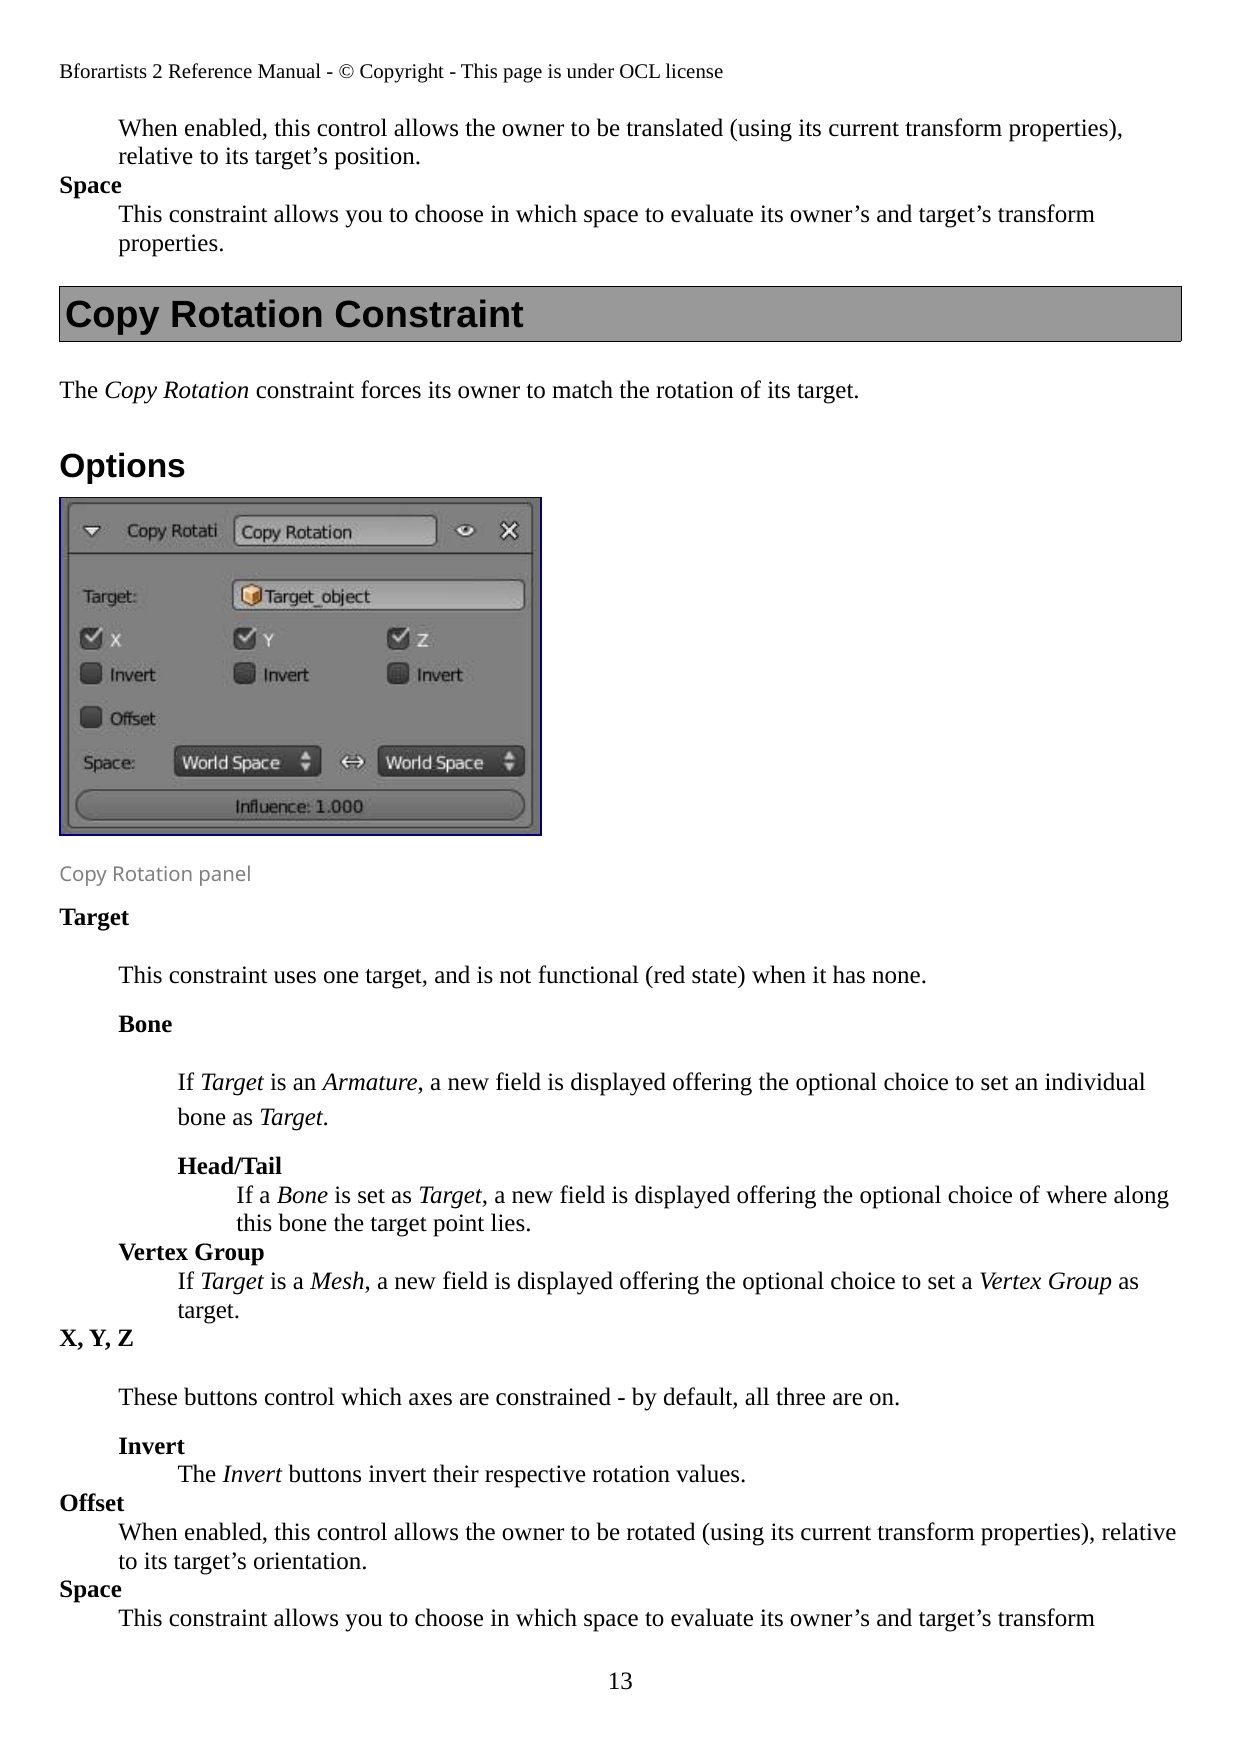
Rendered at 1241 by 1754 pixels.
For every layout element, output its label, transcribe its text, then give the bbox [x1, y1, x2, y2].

list When enabled, this control allows the owner to be rotated (using its current transform properties), relative to its target’s orientation. [118, 1517, 1181, 1574]
subtitle Invert [118, 1431, 1181, 1459]
list This constraint allows you to choose in which space to evaluate its owner’s and target’s transform [118, 1603, 1181, 1632]
subtitle Options [59, 446, 1181, 484]
list If a Bone is set as Target, a new field is displayed offering the optional choice of where along this bone the target point lies. [236, 1180, 1181, 1237]
subtitle X, Y, Z [59, 1323, 1181, 1352]
text The Copy Rotation constraint forces its owner to match the rotation of its target. [59, 376, 1181, 404]
picture [61, 498, 540, 834]
text Copy Rotation panel [59, 856, 1181, 887]
text These buttons control which axes are constrained - by default, all three are on. [118, 1382, 1181, 1410]
text This constraint uses one target, and is not functional (red state) when it has none. [118, 960, 1181, 989]
text If Target is an Armature, a new field is displayed offering the optional choice to set an individual bone as Target. [177, 1067, 1181, 1131]
subtitle Bone [118, 1009, 1181, 1038]
list The Invert buttons invert their respective rotation values. [177, 1459, 1181, 1488]
subtitle Offset [59, 1488, 1181, 1517]
list If Target is a Mesh, a new field is displayed offering the optional choice to set a Vertex Group as target. [177, 1266, 1181, 1323]
list When enabled, this control allows the owner to be translated (using its current transform properties), relative to its target’s position. [118, 113, 1181, 170]
subtitle Space [59, 170, 1181, 199]
subtitle Space [59, 1574, 1181, 1603]
subtitle Target [59, 902, 1181, 931]
list This constraint allows you to choose in which space to evaluate its owner’s and target’s transform properties. [118, 199, 1181, 256]
table_header Copy Rotation Constraint [60, 287, 1181, 341]
subtitle Vertex Group [118, 1237, 1181, 1266]
subtitle Head/Tail [177, 1151, 1181, 1180]
